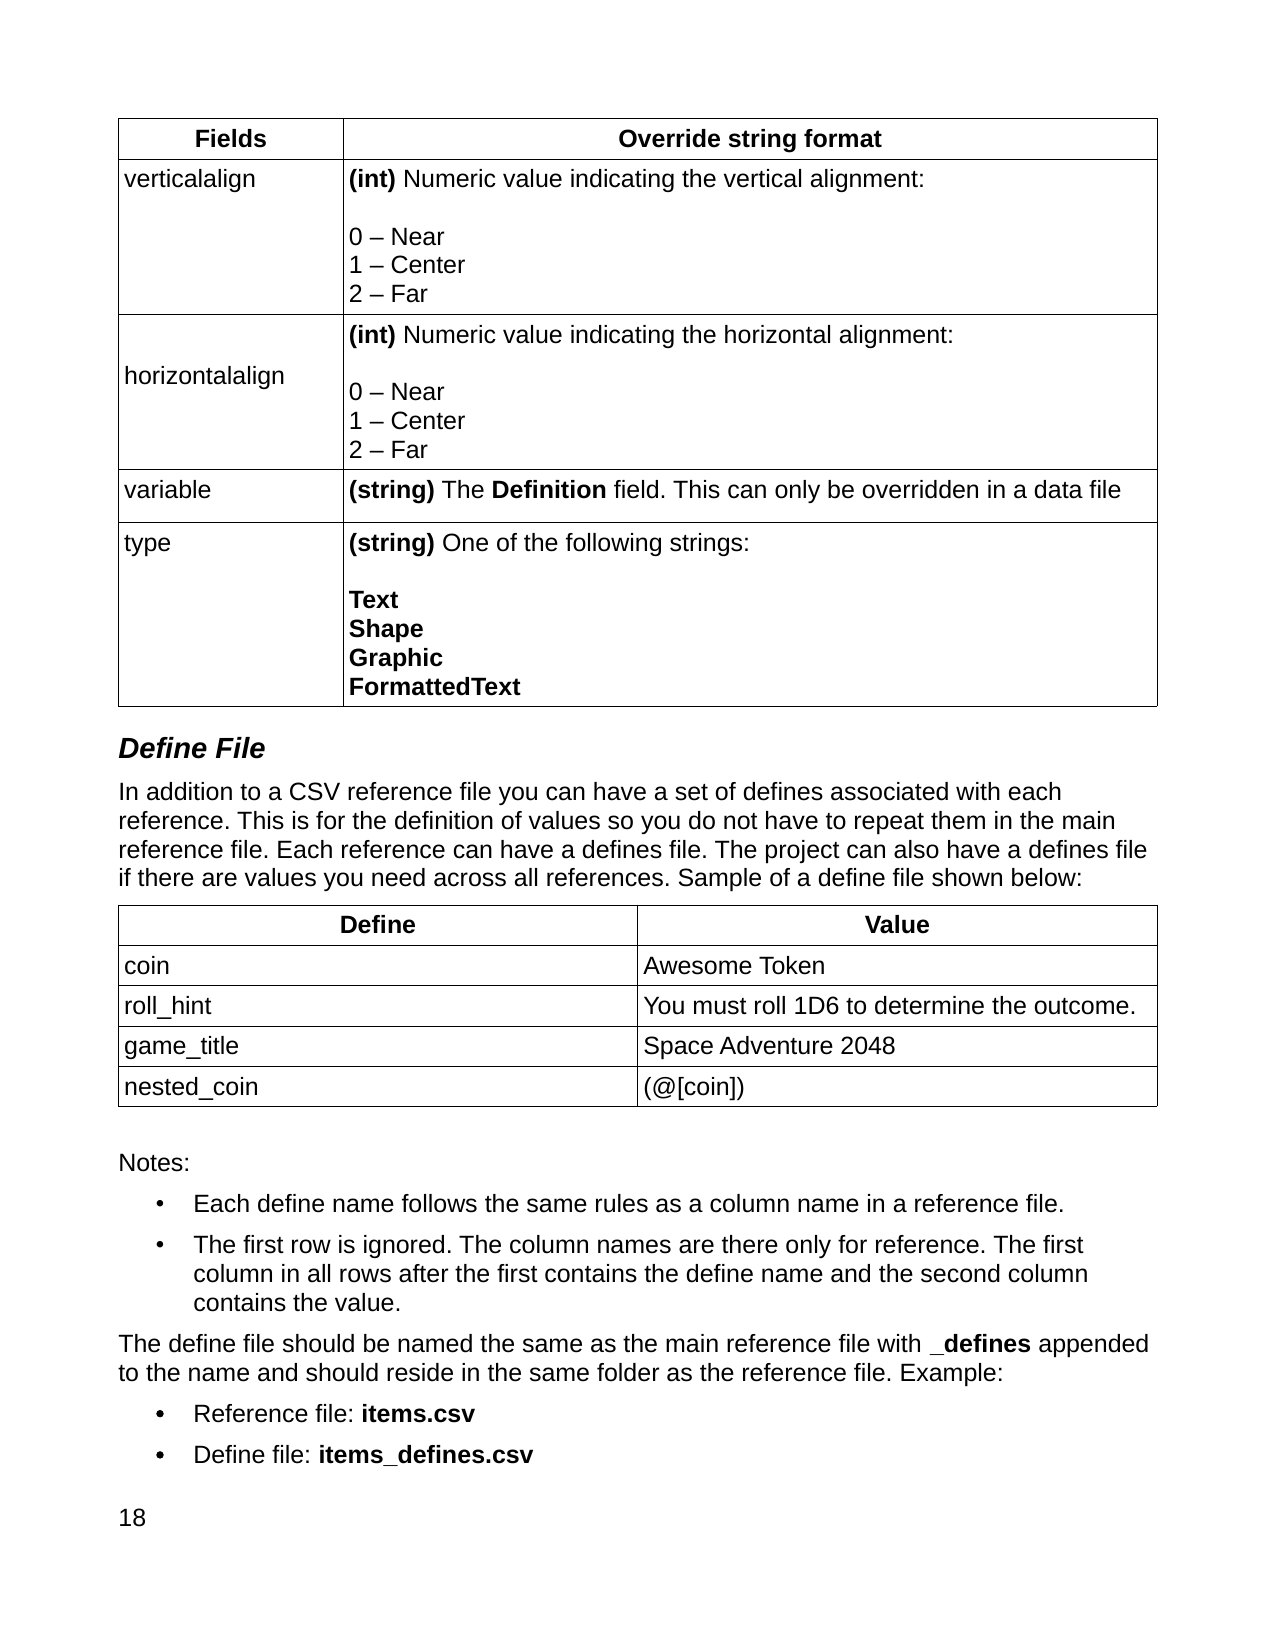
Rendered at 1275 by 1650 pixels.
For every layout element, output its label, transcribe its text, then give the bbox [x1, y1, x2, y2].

table_cell (int) Numeric value indicating the vertical alignment: 0 – Near 1 – Center 2 – Far [344, 160, 1157, 314]
table_cell Space Adventure 2048 [638, 1027, 1157, 1066]
table_cell (int) Numeric value indicating the horizontal alignment: 0 – Near 1 – Center 2 – Far [344, 315, 1157, 469]
list Reference file: items.csv [156, 1399, 1157, 1428]
table_cell (string) One of the following strings: Text Shape Graphic FormattedText [344, 523, 1157, 706]
table_cell nested_coin [119, 1067, 637, 1106]
table_cell coin [119, 946, 637, 985]
table_cell horizontalalign [119, 315, 343, 469]
table_header Fields [119, 119, 343, 158]
table_cell (string) The Definition field. This can only be overridden in a data file [344, 470, 1157, 522]
table_cell verticalalign [119, 160, 343, 314]
table_cell type [119, 523, 343, 706]
table_header Define [119, 906, 637, 945]
list The first row is ignored. The column names are there only for reference. The first column in all rows after the first contains the define name and the second column contains the value. [156, 1230, 1157, 1316]
list Each define name follows the same rules as a column name in a reference file. [156, 1189, 1157, 1218]
text In addition to a CSV reference file you can have a set of defines associated with each reference. This is for the definition of values so you do not have to repeat them in the main reference file. Each reference can have a defines file. The project can also have a defines file if there are values you need across all references. Sample of a define file shown below: [118, 777, 1157, 892]
table_header Override string format [344, 119, 1157, 158]
text Notes: [118, 1147, 1157, 1176]
table_cell game_title [119, 1027, 637, 1066]
list Define file: items_defines.csv [156, 1440, 1157, 1469]
table_cell variable [119, 470, 343, 522]
table_cell Awesome Token [638, 946, 1157, 985]
text The define file should be named the same as the main reference file with _defines appended to the name and should reside in the same folder as the reference file. Example: [118, 1329, 1157, 1386]
table_cell You must roll 1D6 to determine the outcome. [638, 986, 1157, 1026]
table_cell (@[coin]) [638, 1067, 1157, 1106]
table_header Value [638, 906, 1157, 945]
subtitle Define File [118, 731, 1157, 764]
table_cell roll_hint [119, 986, 637, 1026]
